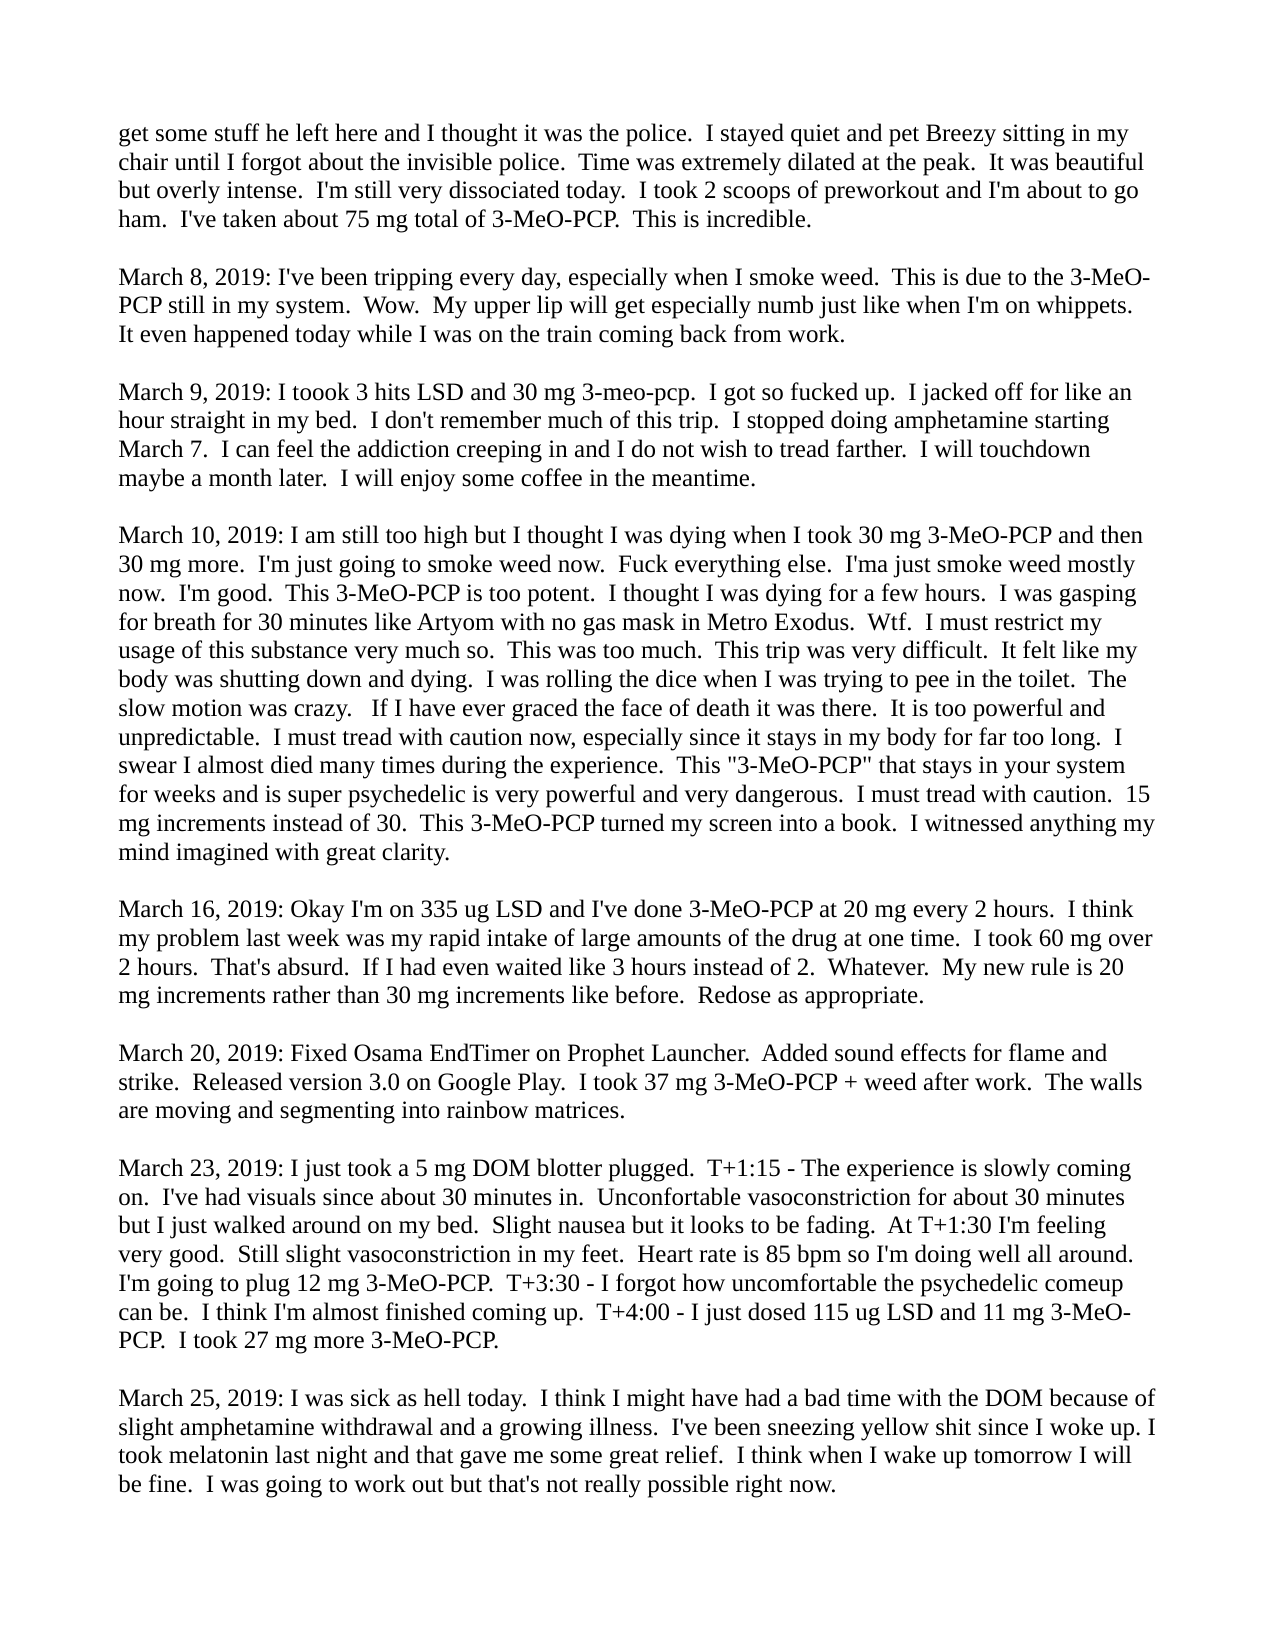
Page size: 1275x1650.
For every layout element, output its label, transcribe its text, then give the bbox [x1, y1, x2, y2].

text March 16, 2019: Okay I'm on 335 ug LSD and I've done 3-MeO-PCP at 20 mg every 2 hours. I think my problem last week was my rapid intake of large amounts of the drug at one time. I took 60 mg over 2 hours. That's absurd. If I had even waited like 3 hours instead of 2. Whatever. My new rule is 20 mg increments rather than 30 mg increments like before. Redose as appropriate. [118, 894, 1157, 1009]
text March 8, 2019: I've been tripping every day, especially when I smoke weed. This is due to the 3-MeO-PCP still in my system. Wow. My upper lip will get especially numb just like when I'm on whippets. It even happened today while I was on the train coming back from work. [118, 262, 1157, 348]
text March 25, 2019: I was sick as hell today. I think I might have had a bad time with the DOM because of slight amphetamine withdrawal and a growing illness. I've been sneezing yellow shit since I woke up. I took melatonin last night and that gave me some great relief. I think when I wake up tomorrow I will be fine. I was going to work out but that's not really possible right now. [118, 1383, 1157, 1498]
text March 20, 2019: Fixed Osama EndTimer on Prophet Launcher. Added sound effects for flame and strike. Released version 3.0 on Google Play. I took 37 mg 3-MeO-PCP + weed after work. The walls are moving and segmenting into rainbow matrices. [118, 1038, 1157, 1124]
text March 9, 2019: I toook 3 hits LSD and 30 mg 3-meo-pcp. I got so fucked up. I jacked off for like an hour straight in my bed. I don't remember much of this trip. I stopped doing amphetamine starting March 7. I can feel the addiction creeping in and I do not wish to tread farther. I will touchdown maybe a month later. I will enjoy some coffee in the meantime. [118, 377, 1157, 492]
text get some stuff he left here and I thought it was the police. I stayed quiet and pet Breezy sitting in my chair until I forgot about the invisible police. Time was extremely dilated at the peak. It was beautiful but overly intense. I'm still very dissociated today. I took 2 scoops of preworkout and I'm about to go ham. I've taken about 75 mg total of 3-MeO-PCP. This is incredible. [118, 118, 1157, 233]
text March 23, 2019: I just took a 5 mg DOM blotter plugged. T+1:15 - The experience is slowly coming on. I've had visuals since about 30 minutes in. Unconfortable vasoconstriction for about 30 minutes but I just walked around on my bed. Slight nausea but it looks to be fading. At T+1:30 I'm feeling very good. Still slight vasoconstriction in my feet. Heart rate is 85 bpm so I'm doing well all around. I'm going to plug 12 mg 3-MeO-PCP. T+3:30 - I forgot how uncomfortable the psychedelic comeup can be. I think I'm almost finished coming up. T+4:00 - I just dosed 115 ug LSD and 11 mg 3-MeO-PCP. I took 27 mg more 3-MeO-PCP. [118, 1153, 1157, 1354]
text March 10, 2019: I am still too high but I thought I was dying when I took 30 mg 3-MeO-PCP and then 30 mg more. I'm just going to smoke weed now. Fuck everything else. I'ma just smoke weed mostly now. I'm good. This 3-MeO-PCP is too potent. I thought I was dying for a few hours. I was gasping for breath for 30 minutes like Artyom with no gas mask in Metro Exodus. Wtf. I must restrict my usage of this substance very much so. This was too much. This trip was very difficult. It felt like my body was shutting down and dying. I was rolling the dice when I was trying to pee in the toilet. The slow motion was crazy. If I have ever graced the face of death it was there. It is too powerful and unpredictable. I must tread with caution now, especially since it stays in my body for far too long. I swear I almost died many times during the experience. This "3-MeO-PCP" that stays in your system for weeks and is super psychedelic is very powerful and very dangerous. I must tread with caution. 15 mg increments instead of 30. This 3-MeO-PCP turned my screen into a book. I witnessed anything my mind imagined with great clarity. [118, 521, 1157, 866]
